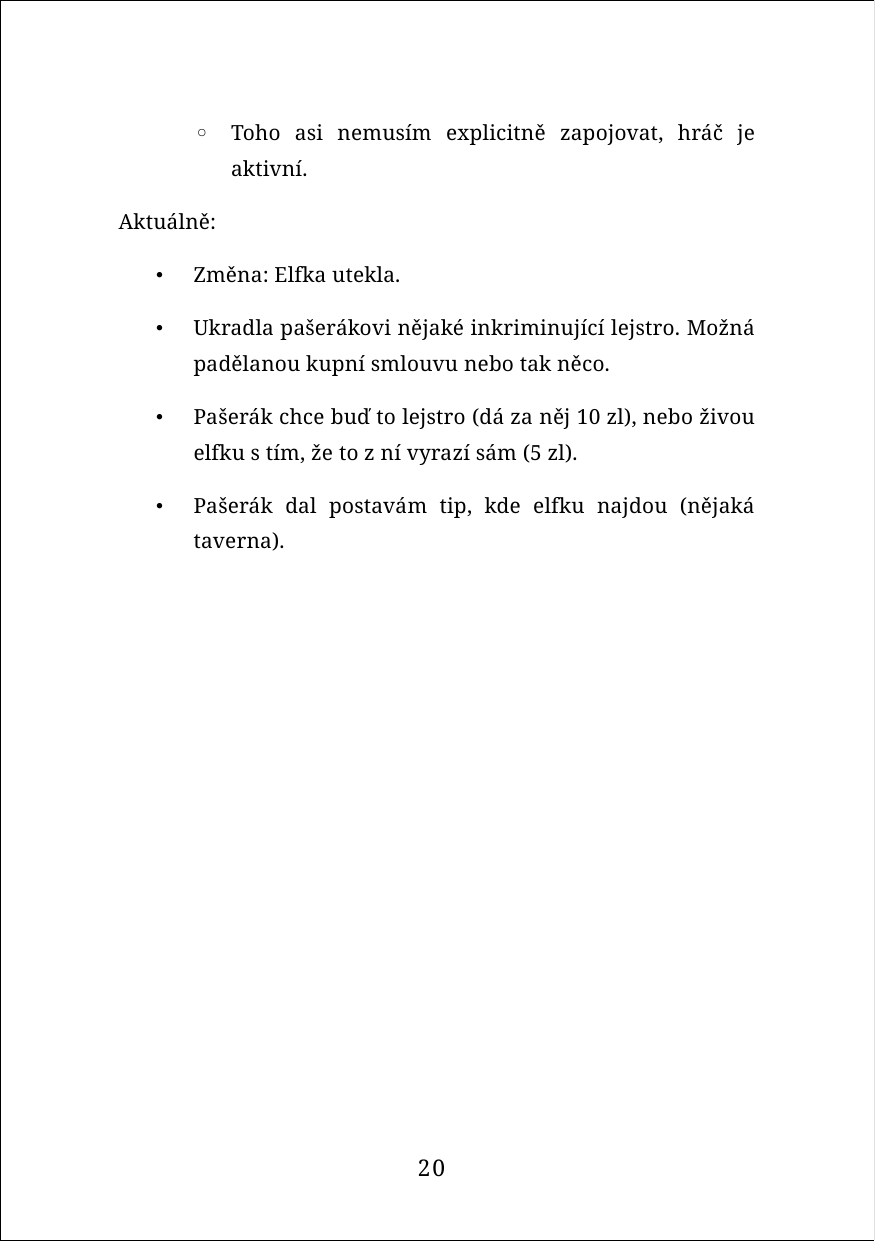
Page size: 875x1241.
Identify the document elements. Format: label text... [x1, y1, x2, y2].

text Aktuálně: [118, 207, 756, 235]
list Změna: Elfka utekla. [156, 260, 756, 289]
list Ukradla pašerákovi nějaké inkriminující lejstro. Možná padělanou kupní smlouvu nebo tak něco. [156, 313, 756, 377]
list Pašerák dal postavám tip, kde elfku najdou (nějaká taverna). [156, 491, 756, 555]
list Pašerák chce buď to lejstro (dá za něj 10 zl), nebo živou elfku s tím, že to z ní vyrazí sám (5 zl). [156, 402, 756, 466]
list Toho asi nemusím explicitně zapojovat, hráč je aktivní. [193, 118, 756, 182]
